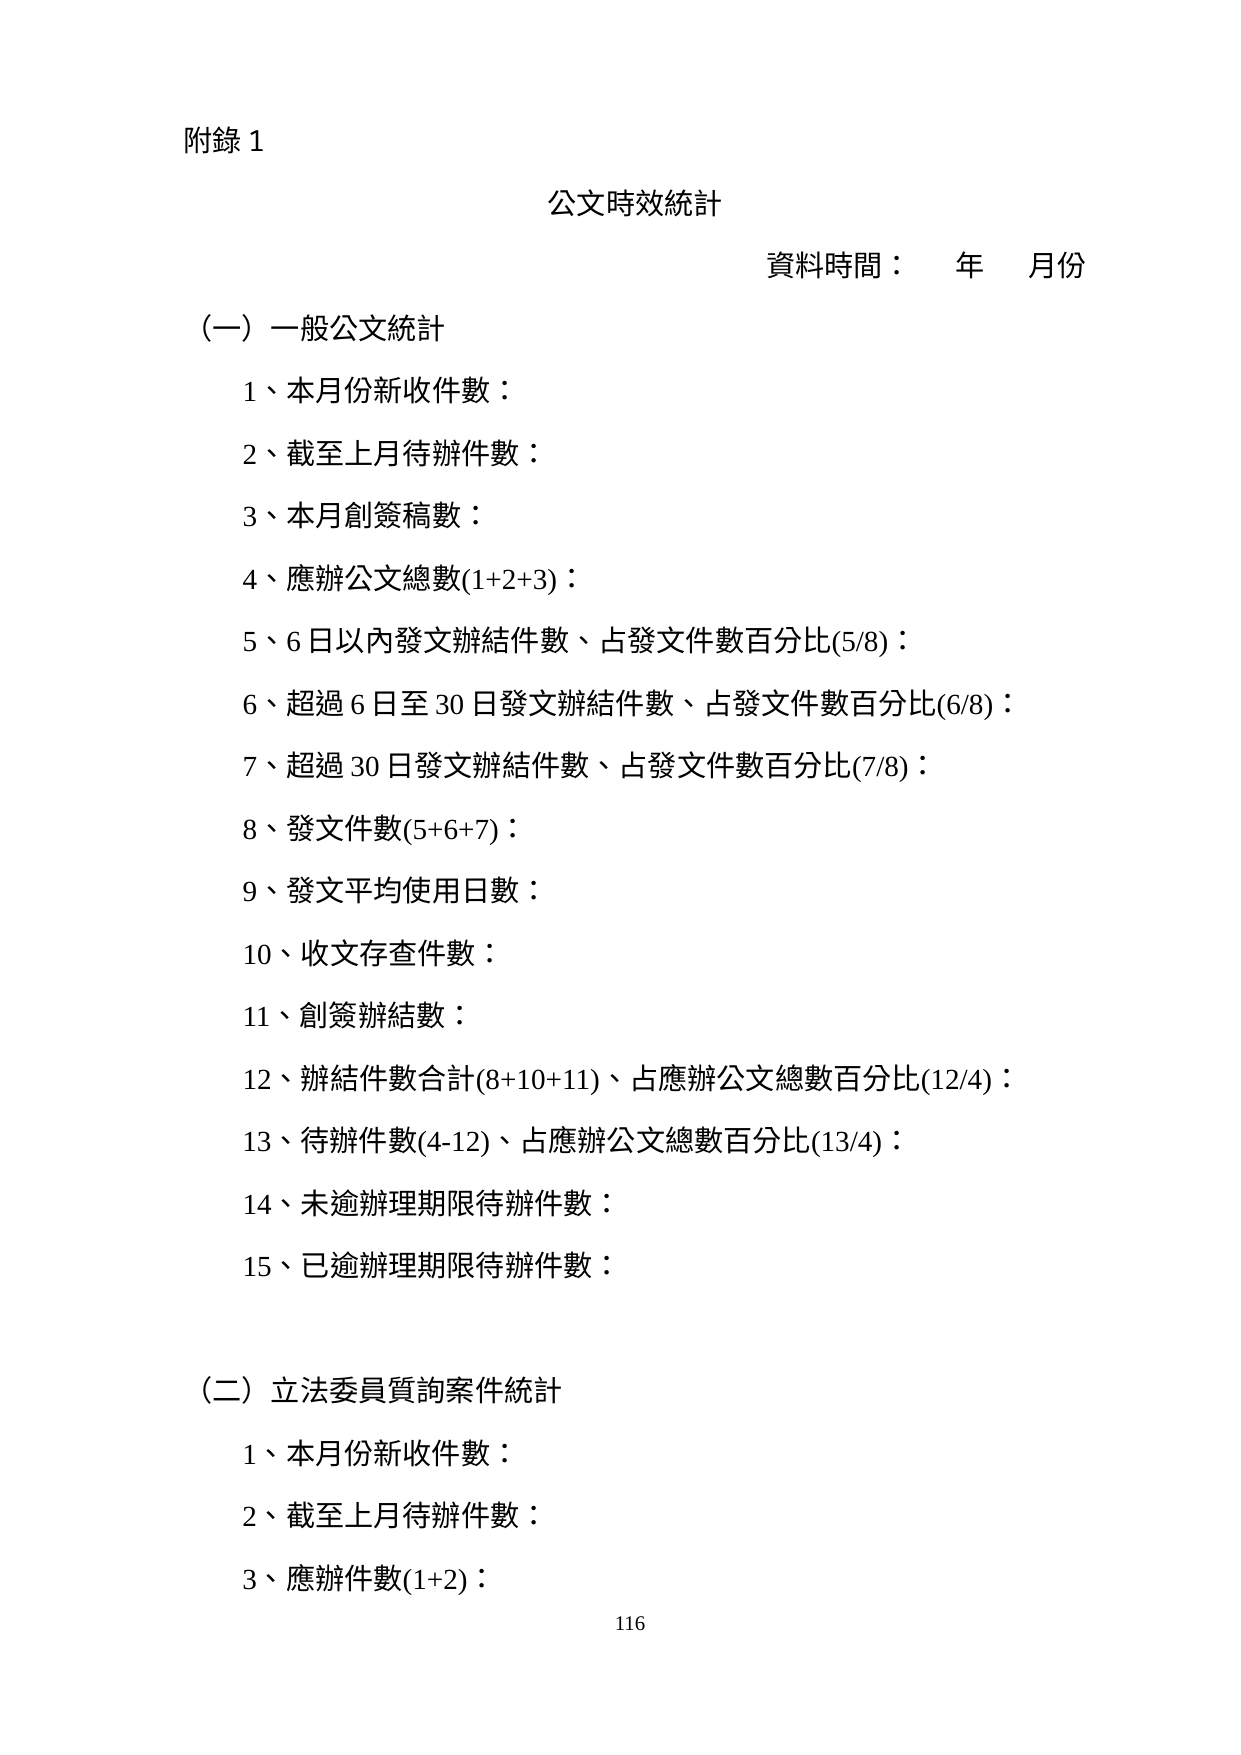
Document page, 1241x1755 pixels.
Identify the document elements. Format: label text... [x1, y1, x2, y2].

text 15、已逾辦理期限待辦件數： [242, 1222, 1119, 1285]
text 2、截至上月待辦件數： [242, 410, 1087, 472]
text 9、發文平均使用日數： [242, 847, 1087, 910]
text 5、6日以內發文辦結件數、占發文件數百分比(5/8)： [242, 597, 1087, 660]
text 資料時間： 年 月份 [183, 222, 1087, 285]
text 2、截至上月待辦件數： [242, 1472, 1084, 1535]
text 10、收文存查件數： [242, 910, 1087, 972]
text 14、未逾辦理期限待辦件數： [242, 1160, 1134, 1222]
text 1、本月份新收件數： [242, 347, 1087, 410]
text 11、創簽辦結數： [242, 972, 1087, 1035]
text 8、發文件數(5+6+7)： [242, 785, 1087, 847]
text 1、本月份新收件數： [242, 1410, 1084, 1472]
text 7、超過30日發文辦結件數、占發文件數百分比(7/8)： [242, 722, 1112, 785]
text 12、辦結件數合計(8+10+11)、占應辦公文總數百分比(12/4)： [242, 1035, 1119, 1097]
text 4、應辦公文總數(1+2+3)： [242, 535, 1087, 597]
text 3、應辦件數(1+2)： [242, 1535, 1084, 1597]
text 6、超過6日至30日發文辦結件數、占發文件數百分比(6/8)： [242, 660, 1087, 722]
text （二）立法委員質詢案件統計 [183, 1347, 1084, 1410]
text 公文時效統計 [183, 160, 1087, 222]
text 附錄1 [183, 97, 1087, 160]
text 3、本月創簽稿數： [242, 472, 1087, 535]
text 13、待辦件數(4-12)、占應辦公文總數百分比(13/4)： [242, 1097, 1087, 1160]
text （一）一般公文統計 [183, 285, 1087, 347]
